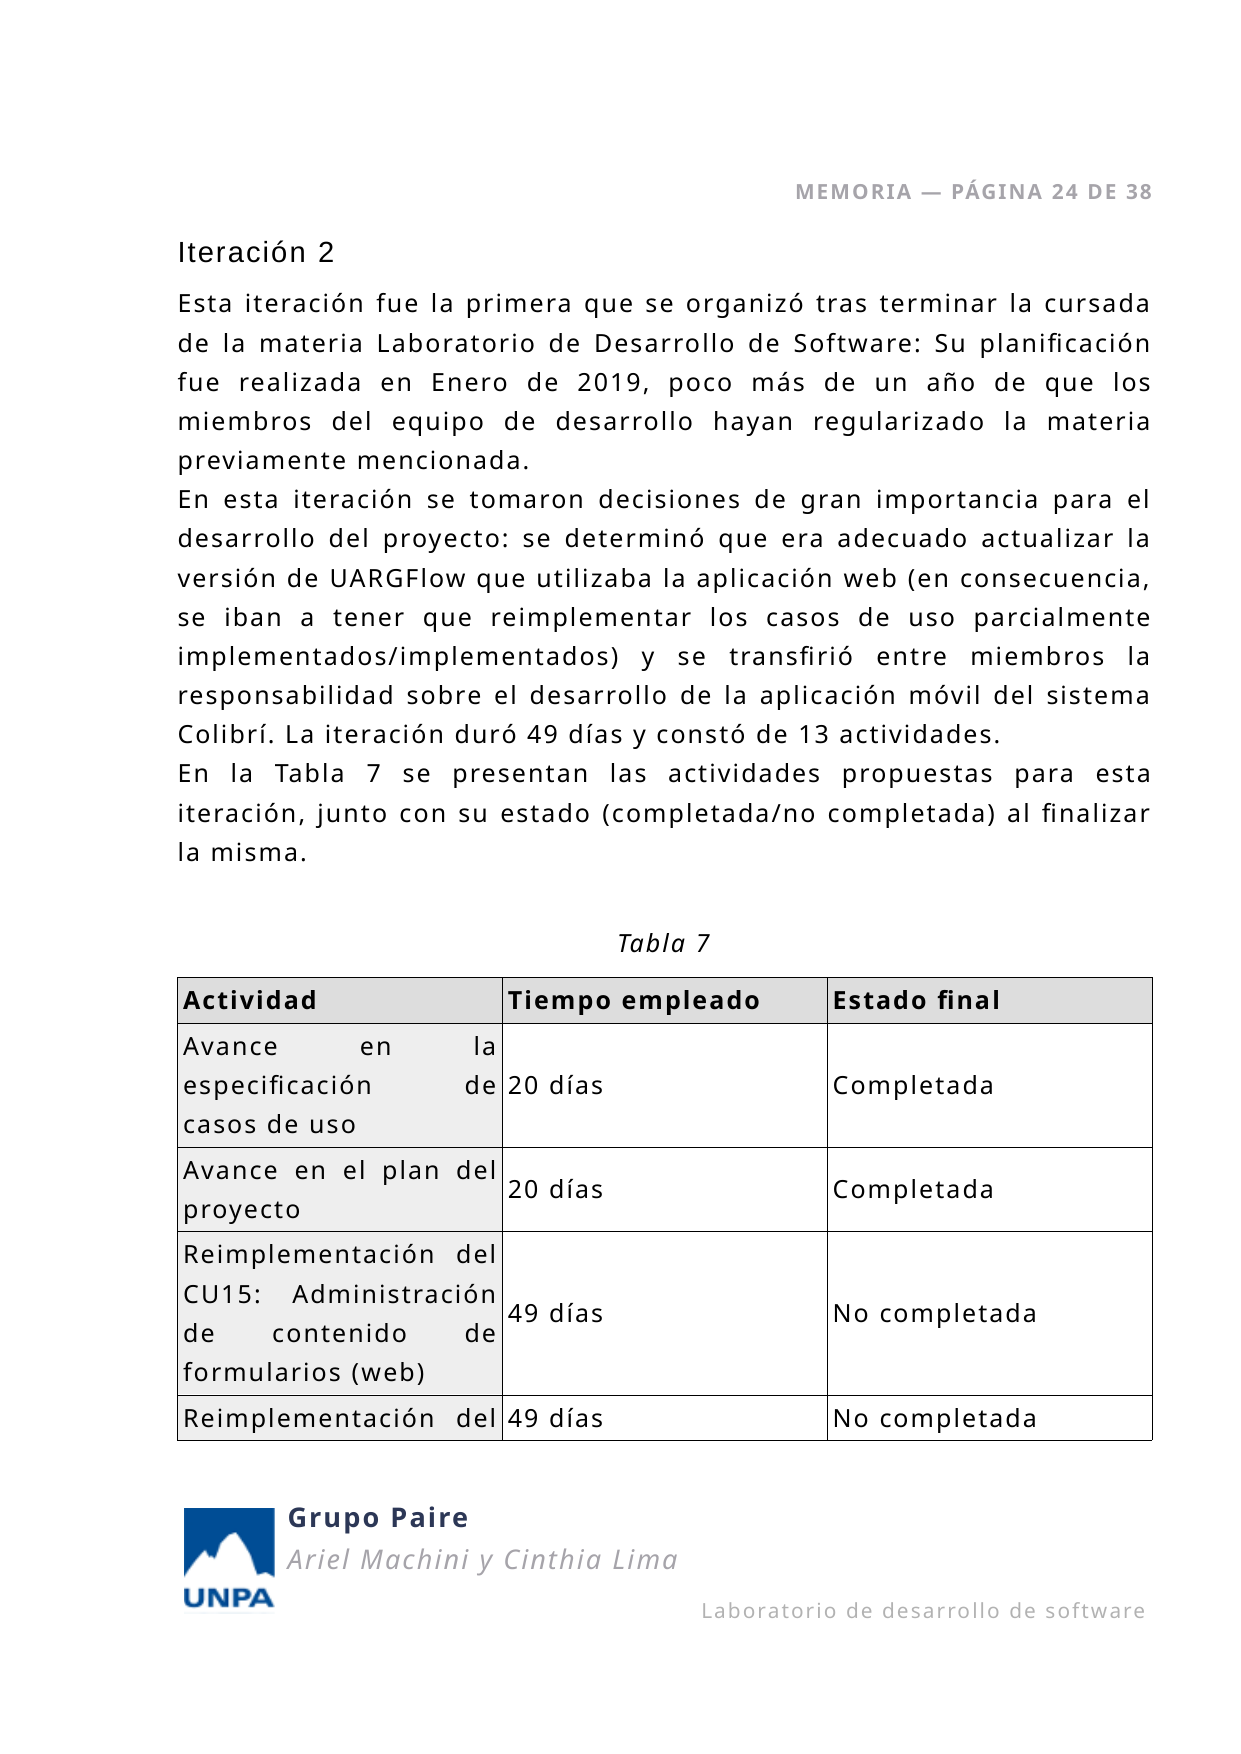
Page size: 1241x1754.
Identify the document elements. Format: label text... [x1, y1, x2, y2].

subtitle Iteración 2 [177, 235, 1152, 269]
table_cell Avance en la especificación de casos de uso [178, 1024, 502, 1147]
table_cell Completada [828, 1024, 1152, 1147]
picture [184, 1508, 275, 1614]
table_cell No completada [828, 1232, 1152, 1394]
table_cell No completada [828, 1396, 1152, 1440]
table_cell 49 días [503, 1396, 827, 1440]
table_header Actividad [178, 978, 502, 1023]
text Tabla 7 [177, 925, 1152, 959]
table_header Tiempo empleado [503, 978, 827, 1023]
table_cell 49 días [503, 1232, 827, 1394]
text Esta iteración fue la primera que se organizó tras terminar la cursada de la materia Laboratorio de Desarrollo de Software: Su planificación fue realizada en Enero de 2019, poco más de un año de que los miembros del equipo de desarrollo hayan regularizado la materia previamente mencionada. [177, 286, 1152, 477]
text En la Tabla 7 se presentan las actividades propuestas para esta iteración, junto con su estado (completada/no completada) al finalizar la misma. [177, 756, 1152, 868]
table_cell 20 días [503, 1024, 827, 1147]
table_cell 20 días [503, 1148, 827, 1231]
table_cell Reimplementación del CU15: Administración de contenido de formularios (web) [178, 1232, 502, 1394]
table_header Estado final [828, 978, 1152, 1023]
table_cell Reimplementación del [178, 1396, 502, 1440]
table_cell Completada [828, 1148, 1152, 1231]
table_cell Avance en el plan del proyecto [178, 1148, 502, 1231]
text En esta iteración se tomaron decisiones de gran importancia para el desarrollo del proyecto: se determinó que era adecuado actualizar la versión de UARGFlow que utilizaba la aplicación web (en consecuencia, se iban a tener que reimplementar los casos de uso parcialmente implementados/implementados) y se transfirió entre miembros la responsabilidad sobre el desarrollo de la aplicación móvil del sistema Colibrí. La iteración duró 49 días y constó de 13 actividades. [177, 482, 1152, 751]
